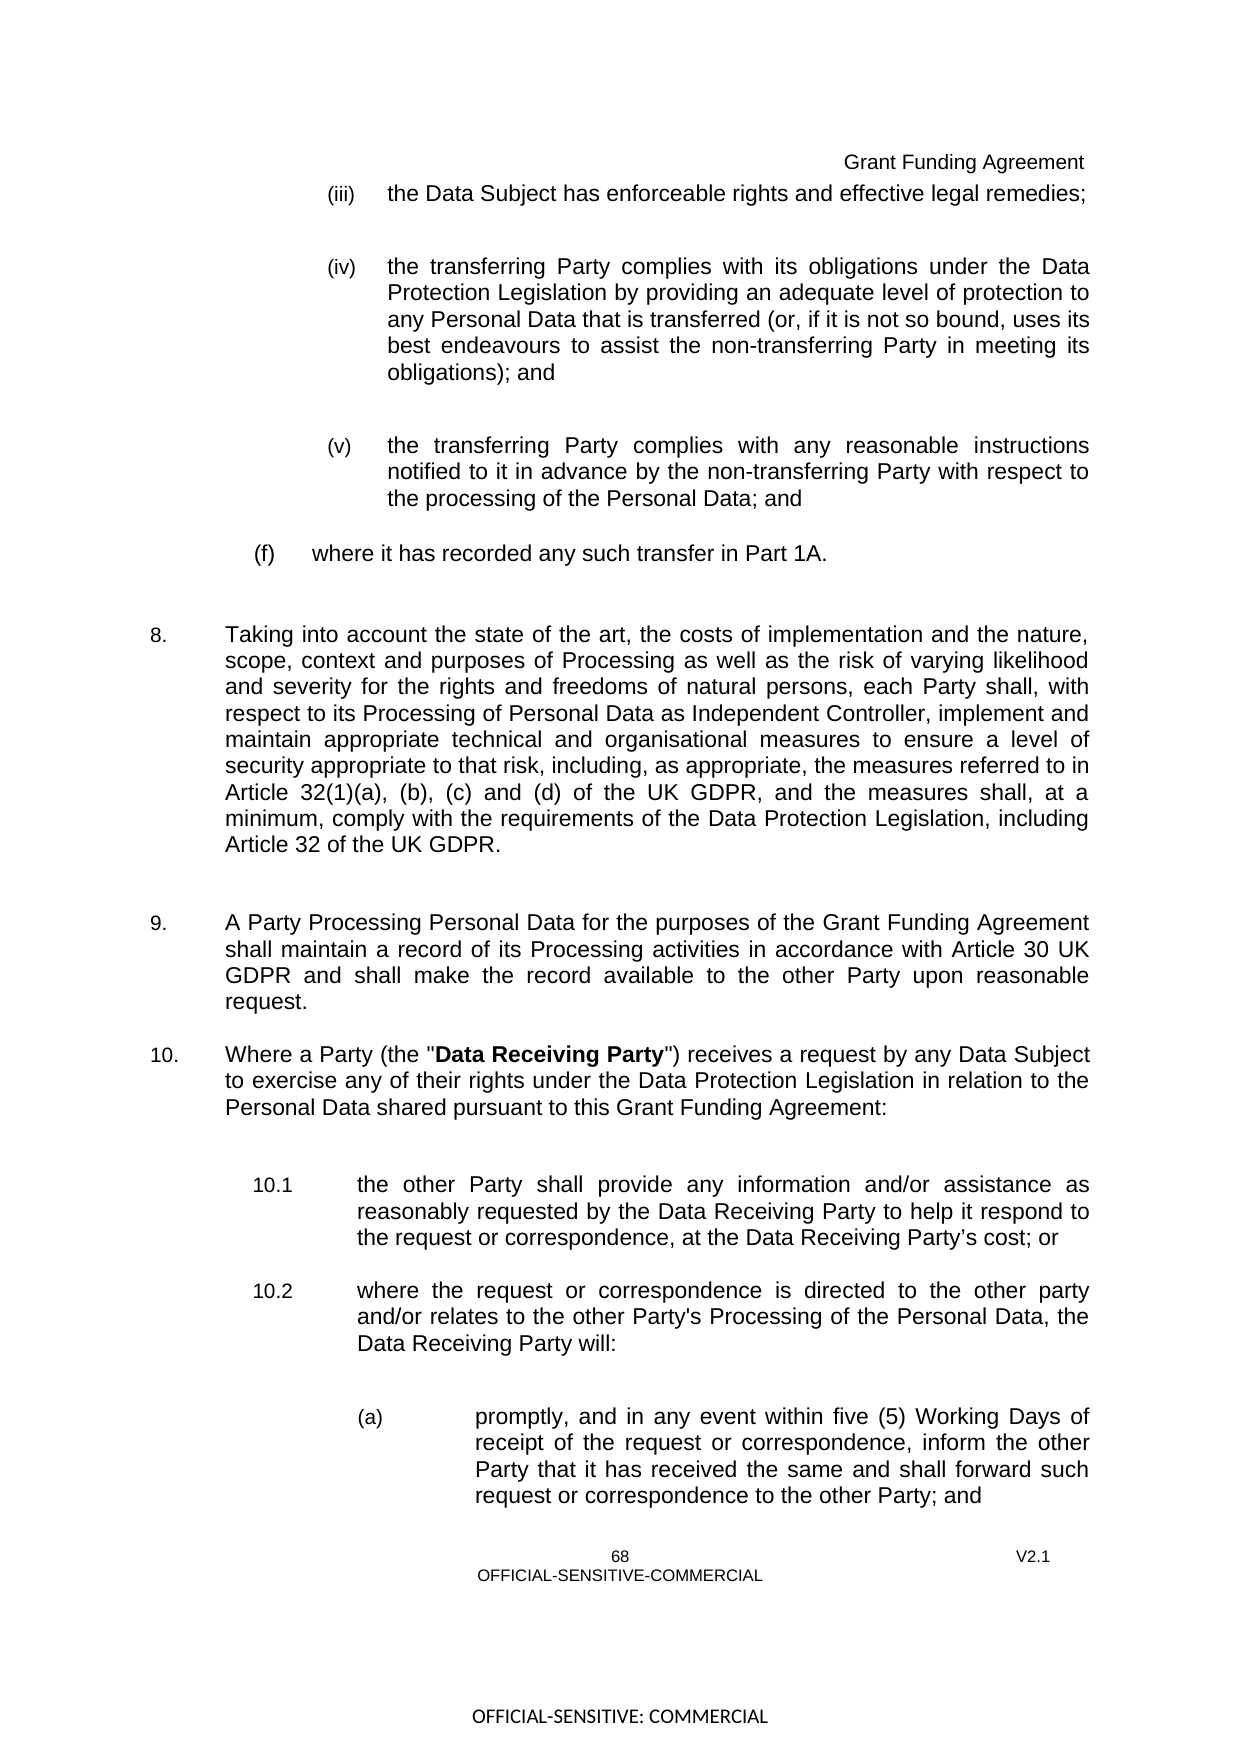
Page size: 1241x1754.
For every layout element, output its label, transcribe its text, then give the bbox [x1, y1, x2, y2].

list A Party Processing Personal Data for the purposes of the Grant Funding Agreement shall maintain a record of its Processing activities in accordance with Article 30 UK GDPR and shall make the record available to the other Party upon reasonable request. [150, 909, 1090, 1014]
list Taking into account the state of the art, the costs of implementation and the nature, scope, context and purposes of Processing as well as the risk of varying likelihood and severity for the rights and freedoms of natural persons, each Party shall, with respect to its Processing of Personal Data as Independent Controller, implement and maintain appropriate technical and organisational measures to ensure a level of security appropriate to that risk, including, as appropriate, the measures referred to in Article 32(1)(a), (b), (c) and (d) of the UK GDPR, and the measures shall, at a minimum, comply with the requirements of the Data Protection Legislation, including Article 32 of the UK GDPR. [150, 621, 1090, 858]
list the transferring Party complies with any reasonable instructions notified to it in advance by the non-transferring Party with respect to the processing of the Personal Data; and [327, 432, 1090, 511]
list Where a Party (the "Data Receiving Party") receives a request by any Data Subject to exercise any of their rights under the Data Protection Legislation in relation to the Personal Data shared pursuant to this Grant Funding Agreement: [150, 1041, 1090, 1120]
list where the request or correspondence is directed to the other party and/or relates to the other Party's Processing of the Personal Data, the Data Receiving Party will: [252, 1277, 1090, 1356]
list the other Party shall provide any information and/or assistance as reasonably requested by the Data Receiving Party to help it respond to the request or correspondence, at the Data Receiving Party’s cost; or [252, 1171, 1090, 1250]
list the Data Subject has enforceable rights and effective legal remedies; [327, 179, 1090, 206]
list promptly, and in any event within five (5) Working Days of receipt of the request or correspondence, inform the other Party that it has received the same and shall forward such request or correspondence to the other Party; and [357, 1403, 1090, 1508]
list the transferring Party complies with its obligations under the Data Protection Legislation by providing an adequate level of protection to any Personal Data that is transferred (or, if it is not so bound, uses its best endeavours to assist the non-transferring Party in meeting its obligations); and [327, 253, 1090, 385]
list where it has recorded any such transfer in Part 1A. [253, 539, 1090, 566]
